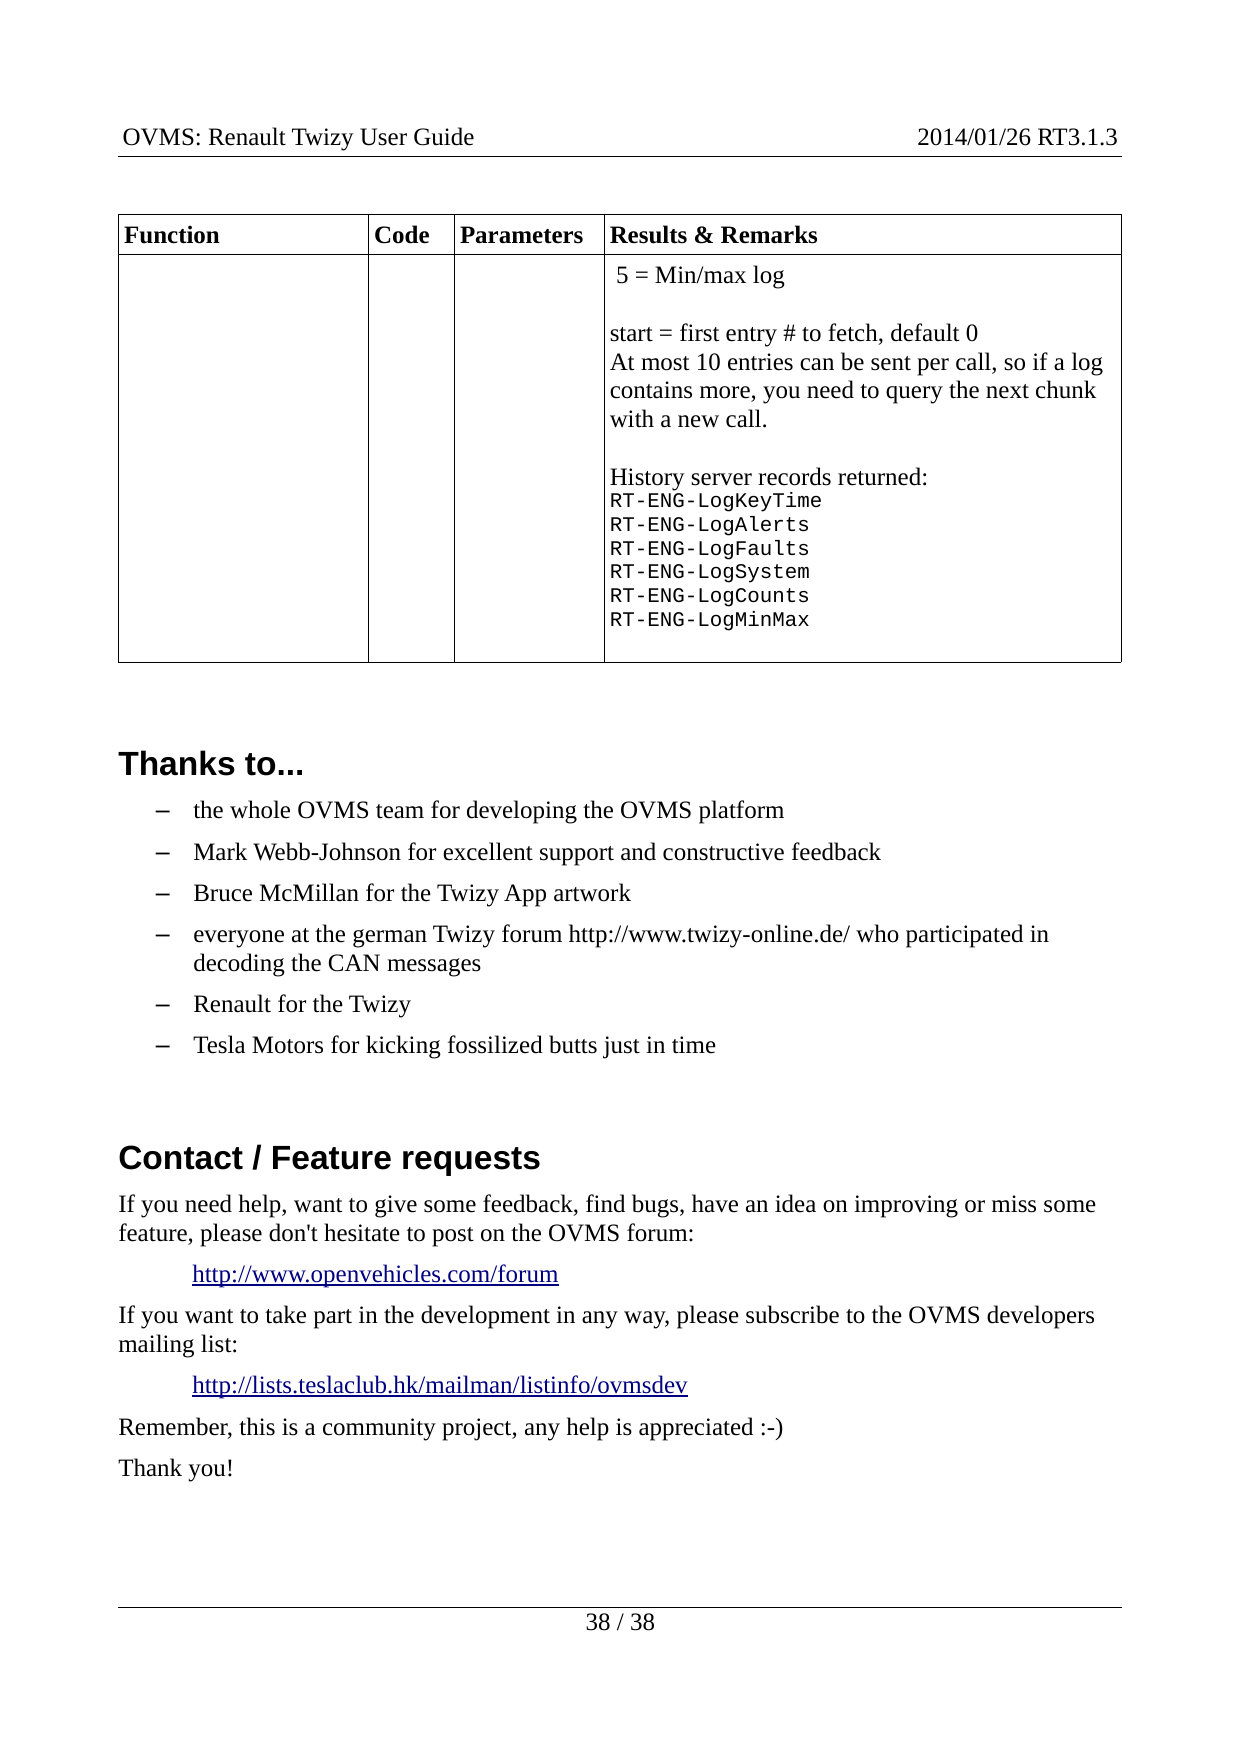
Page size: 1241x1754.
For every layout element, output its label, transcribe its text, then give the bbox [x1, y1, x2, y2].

table_header Parameters [455, 215, 604, 254]
table_header Code [369, 215, 454, 254]
list Mark Webb-Johnson for excellent support and constructive feedback [156, 837, 1122, 865]
table_cell [455, 255, 604, 662]
list Bruce McMillan for the Twizy App artwork [156, 878, 1122, 907]
list Tesla Motors for kicking fossilized butts just in time [156, 1030, 1122, 1059]
text Thank you! [118, 1453, 1122, 1482]
subtitle Thanks to... [118, 744, 1122, 783]
text http://www.openvehicles.com/forum [118, 1259, 1122, 1288]
table_cell [369, 255, 454, 662]
text http://lists.teslaclub.hk/mailman/listinfo/ovmsdev [118, 1370, 1122, 1399]
list Renault for the Twizy [156, 989, 1122, 1018]
table_cell 5 = Min/max log start = first entry # to fetch, default 0 At most 10 entries can be sent per call, so if a log contains more, you need to query the next chunk with a new call. History server records returned: RT-ENG-LogKeyTime RT-ENG-LogAlerts RT-ENG-LogFaults RT-ENG-LogSystem RT-ENG-LogCounts RT-ENG-LogMinMax [605, 255, 1121, 662]
list the whole OVMS team for developing the OVMS platform [156, 795, 1122, 824]
text If you need help, want to give some feedback, find bugs, have an idea on improving or miss some feature, please don't hesitate to post on the OVMS forum: [118, 1189, 1122, 1247]
list everyone at the german Twizy forum http://www.twizy-online.de/ who participated in decoding the CAN messages [156, 919, 1122, 977]
table_header Function [119, 215, 368, 254]
table_cell [119, 255, 368, 662]
subtitle Contact / Feature requests [118, 1138, 1122, 1177]
text Remember, this is a community project, any help is appreciated :-) [118, 1412, 1122, 1440]
text If you want to take part in the development in any way, please subscribe to the OVMS developers mailing list: [118, 1300, 1122, 1358]
table_header Results & Remarks [605, 215, 1121, 254]
